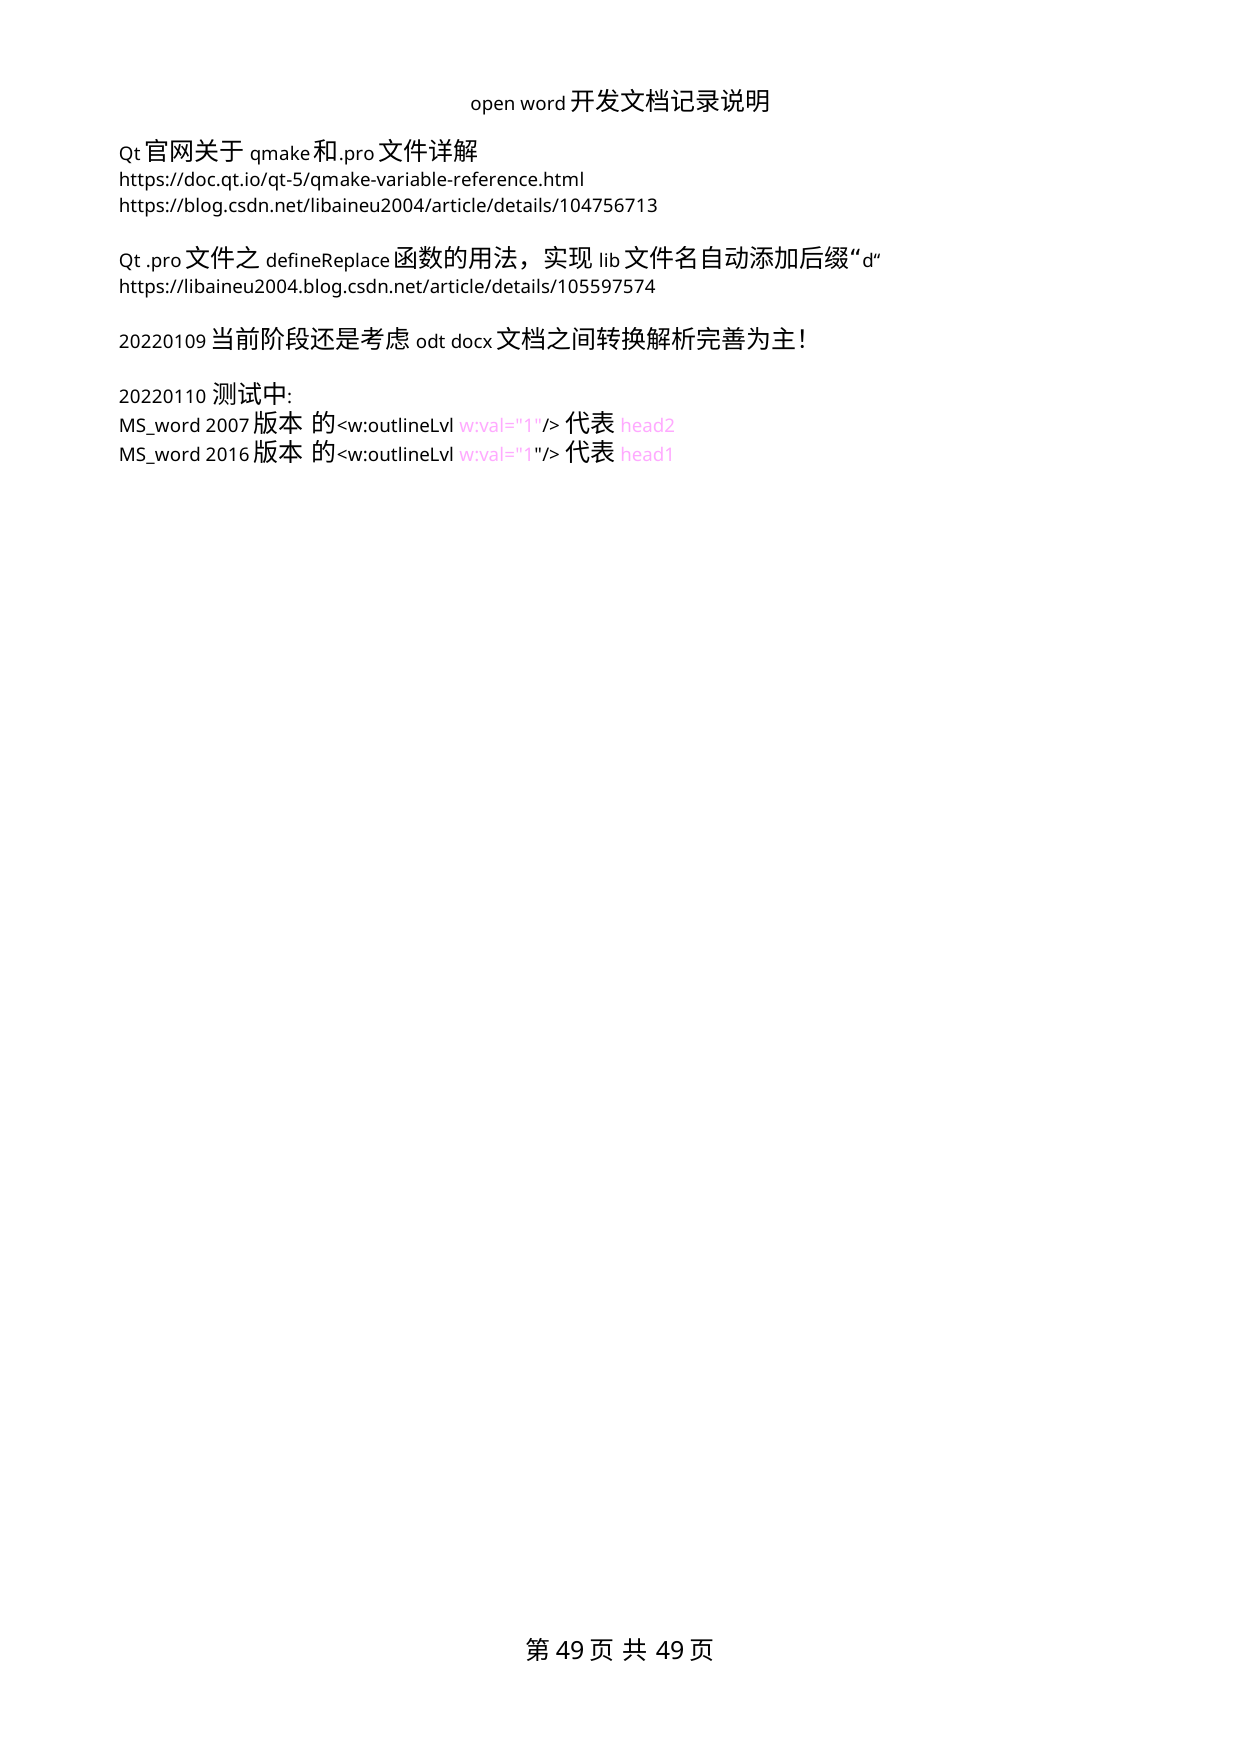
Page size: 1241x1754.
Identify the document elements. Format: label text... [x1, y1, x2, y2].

text MS_word 2016版本 的<w:outlineLvl w:val="1"/> 代表head1 [119, 438, 1121, 467]
text 20220110 测试中: [119, 380, 1121, 409]
text https://blog.csdn.net/libaineu2004/article/details/104756713 [119, 192, 1121, 218]
text 20220109当前阶段还是考虑odt docx文档之间转换解析完善为主！ [119, 325, 1121, 354]
text MS_word 2007版本 的<w:outlineLvl w:val="1"/> 代表head2 [119, 409, 1121, 438]
text https://libaineu2004.blog.csdn.net/article/details/105597574 [119, 273, 1121, 299]
text Qt官网关于qmake和.pro文件详解 [119, 137, 1121, 166]
text Qt .pro文件之defineReplace函数的用法，实现lib文件名自动添加后缀“d“ [119, 244, 1121, 273]
text https://doc.qt.io/qt-5/qmake-variable-reference.html [119, 166, 1121, 192]
